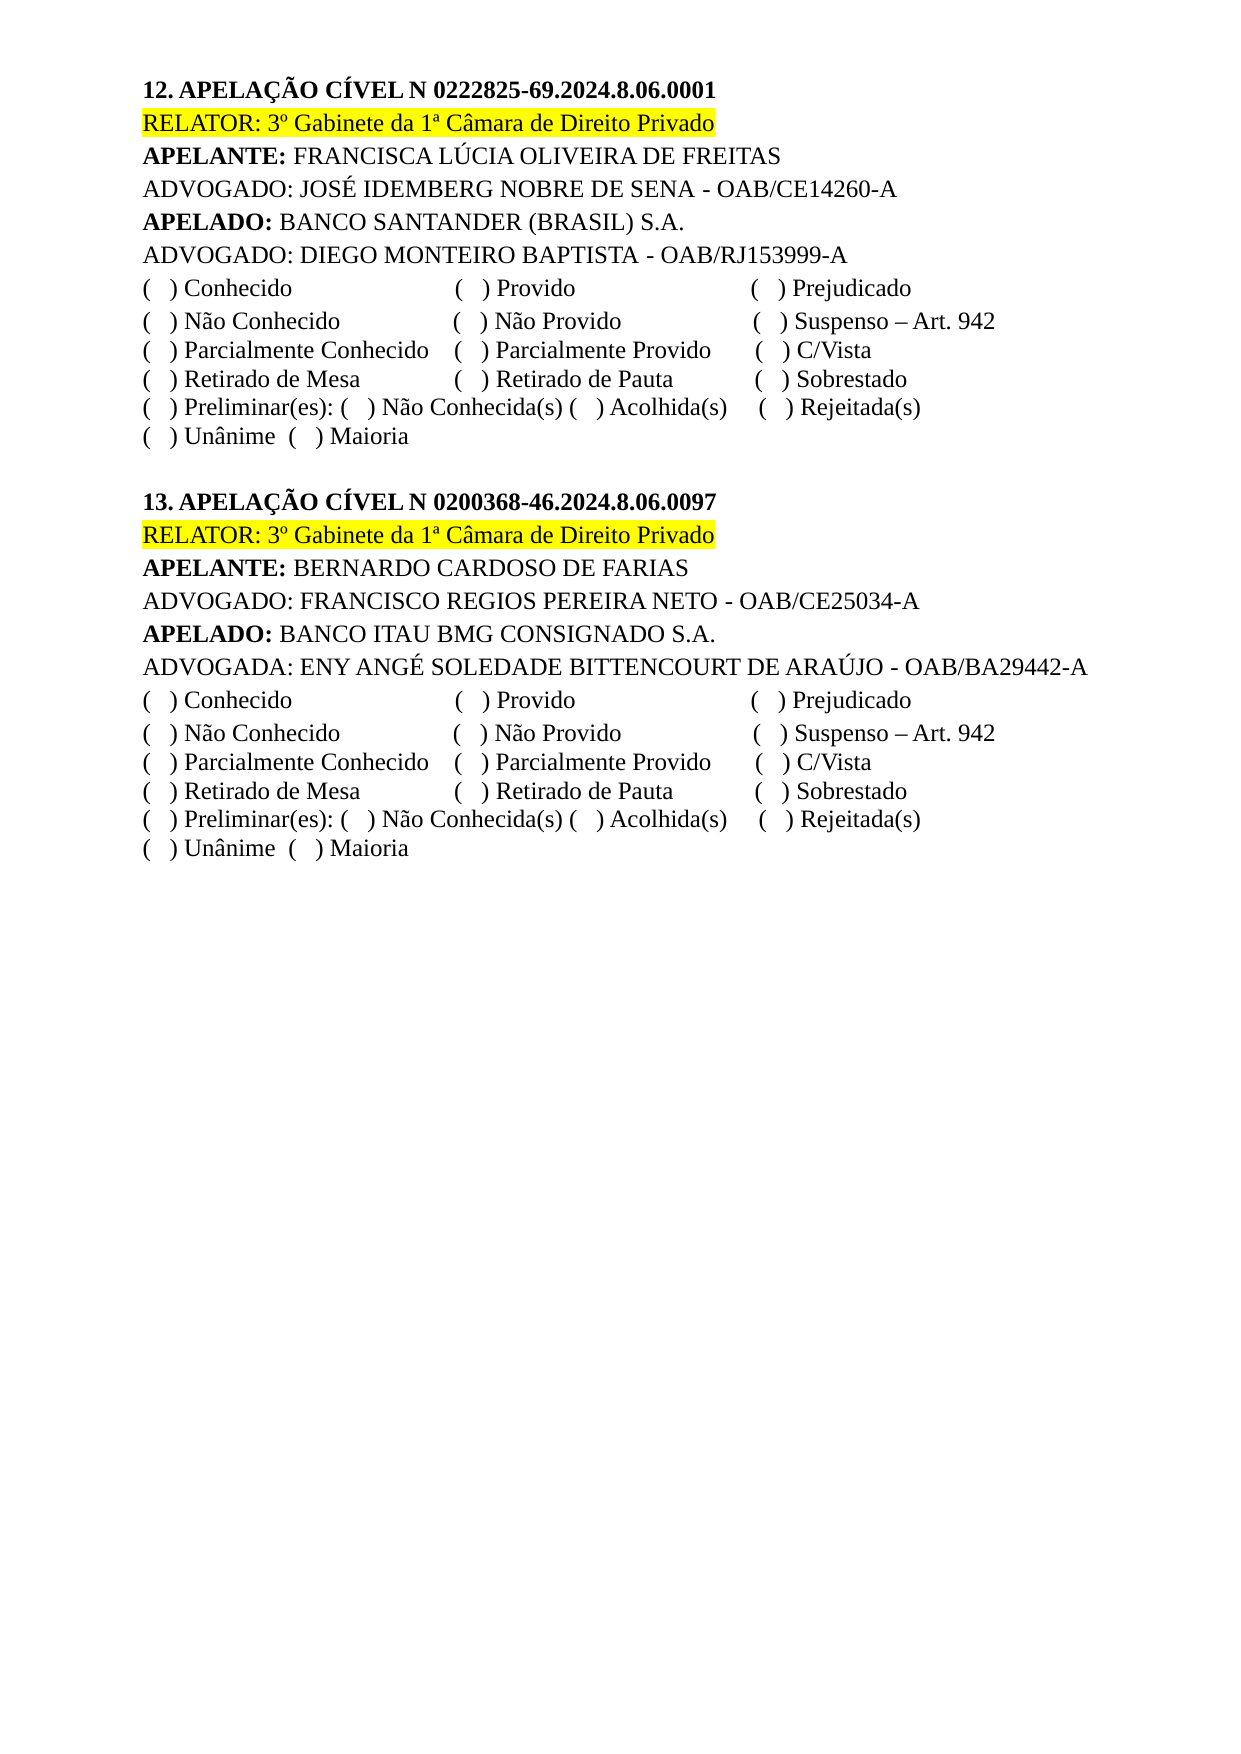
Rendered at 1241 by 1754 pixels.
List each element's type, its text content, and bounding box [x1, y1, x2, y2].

text ( ) Retirado de Mesa ( ) Retirado de Pauta ( ) Sobrestado [142, 364, 1158, 392]
text ( ) Parcialmente Conhecido ( ) Parcialmente Provido ( ) C/Vista [142, 747, 1158, 776]
text ( ) Unânime ( ) Maioria [142, 833, 1141, 928]
text ( ) Preliminar(es): ( ) Não Conhecida(s) ( ) Acolhida(s) ( ) Rejeitada(s) [142, 804, 1158, 833]
text ( ) Não Conhecido ( ) Não Provido ( ) Suspenso – Art. 942 [142, 306, 1158, 335]
text ( ) Não Conhecido ( ) Não Provido ( ) Suspenso – Art. 942 [142, 718, 1158, 747]
text ( ) Parcialmente Conhecido ( ) Parcialmente Provido ( ) C/Vista [142, 335, 1158, 364]
text ( ) Unânime ( ) Maioria 13. APELAÇÃO CÍVEL N 0200368-46.2024.8.06.0097 RELATOR: 3º Gabinete da 1ª Câmara de Direito Privado APELANTE: BERNARDO CARDOSO DE FARIAS ADVOGADO: FRANCISCO REGIOS PEREIRA NETO - OAB/CE25034-A APELADO: BANCO ITAU BMG CONSIGNADO S.A. ADVOGADA: ENY ANGÉ SOLEDADE BITTENCOURT DE ARAÚJO - OAB/BA29442-A ( ) Conhecido ( ) Provido ( ) Prejudicado [142, 421, 1141, 714]
text ( ) Preliminar(es): ( ) Não Conhecida(s) ( ) Acolhida(s) ( ) Rejeitada(s) [142, 392, 1158, 421]
text ( ) Retirado de Mesa ( ) Retirado de Pauta ( ) Sobrestado [142, 776, 1158, 804]
text 12. APELAÇÃO CÍVEL N 0222825-69.2024.8.06.0001 RELATOR: 3º Gabinete da 1ª Câmara de Direito Privado APELANTE: FRANCISCA LÚCIA OLIVEIRA DE FREITAS ADVOGADO: JOSÉ IDEMBERG NOBRE DE SENA - OAB/CE14260-A APELADO: BANCO SANTANDER (BRASIL) S.A. ADVOGADO: DIEGO MONTEIRO BAPTISTA - OAB/RJ153999-A ( ) Conhecido ( ) Provido ( ) Prejudicado [142, 75, 1141, 302]
